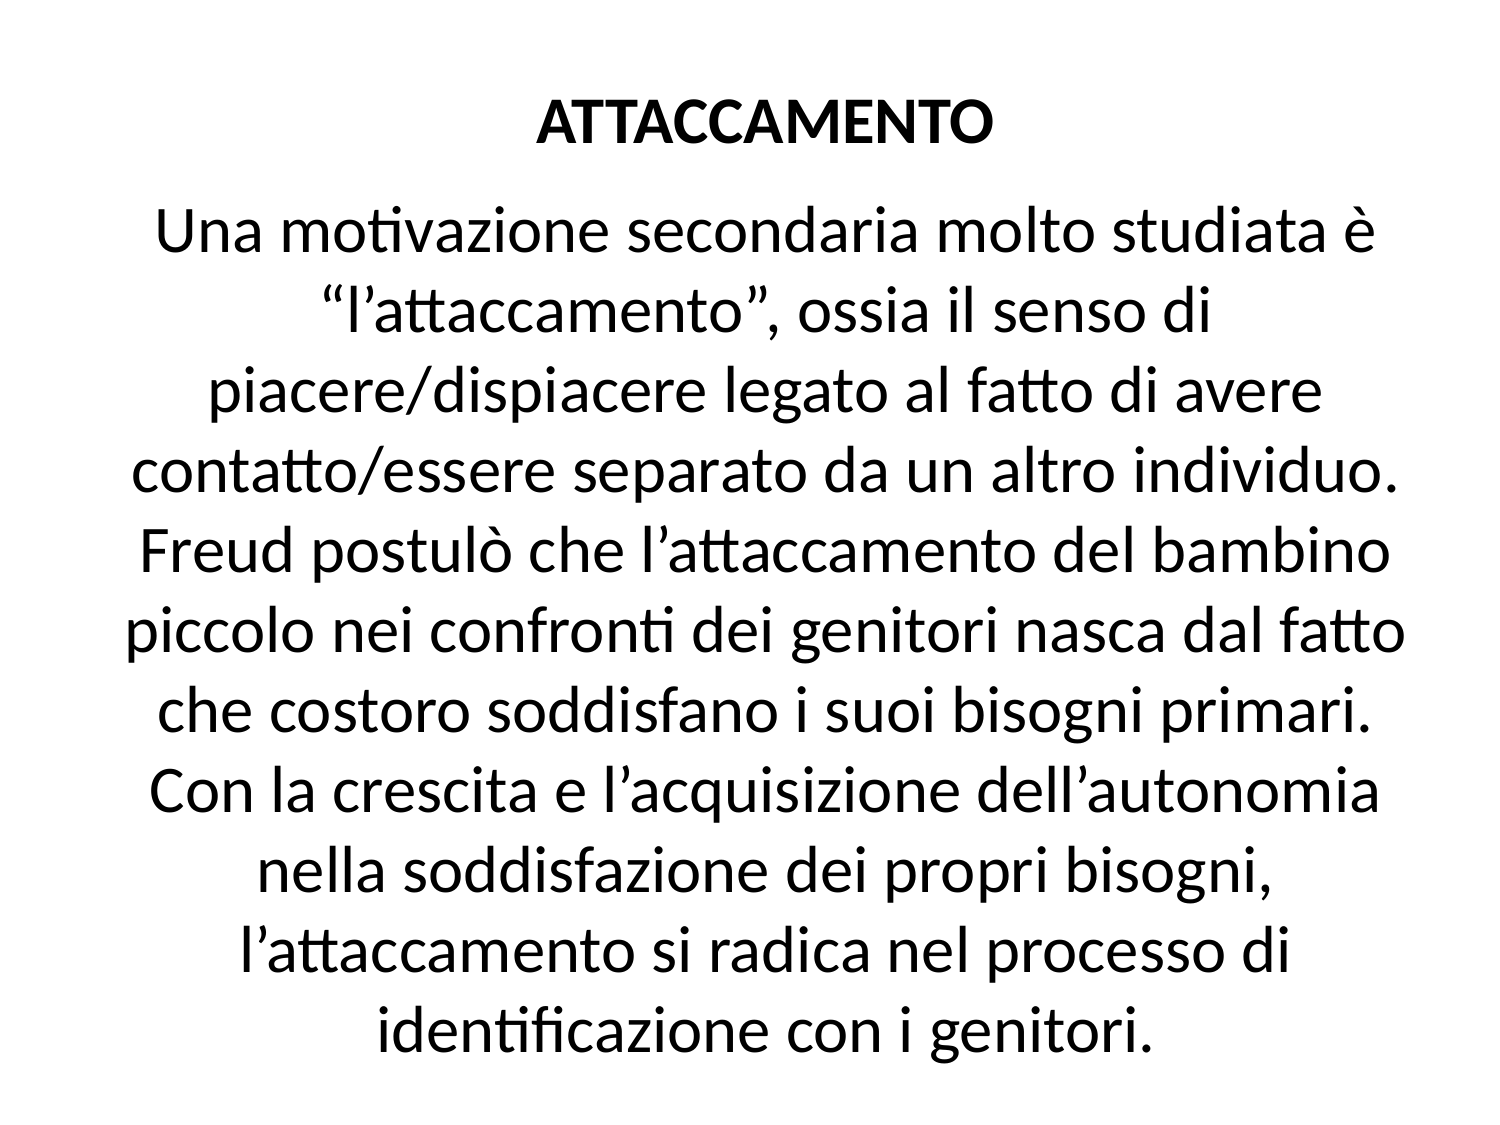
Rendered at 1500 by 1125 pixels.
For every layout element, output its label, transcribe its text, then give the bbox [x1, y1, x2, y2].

list ATTACCAMENTO Una motivazione secondaria molto studiata è “l’attaccamento”, ossia il senso di piacere/dispiacere legato al fatto di avere contatto/essere separato da un altro individuo. Freud postulò che l’attaccamento del bambino piccolo nei confronti dei genitori nasca dal fatto che costoro soddisfano i suoi bisogni primari. Con la crescita e l’acquisizione dell’autonomia nella soddisfazione dei propri bisogni, l’attaccamento si radica nel processo di identificazione con i genitori. [91, 69, 1441, 993]
